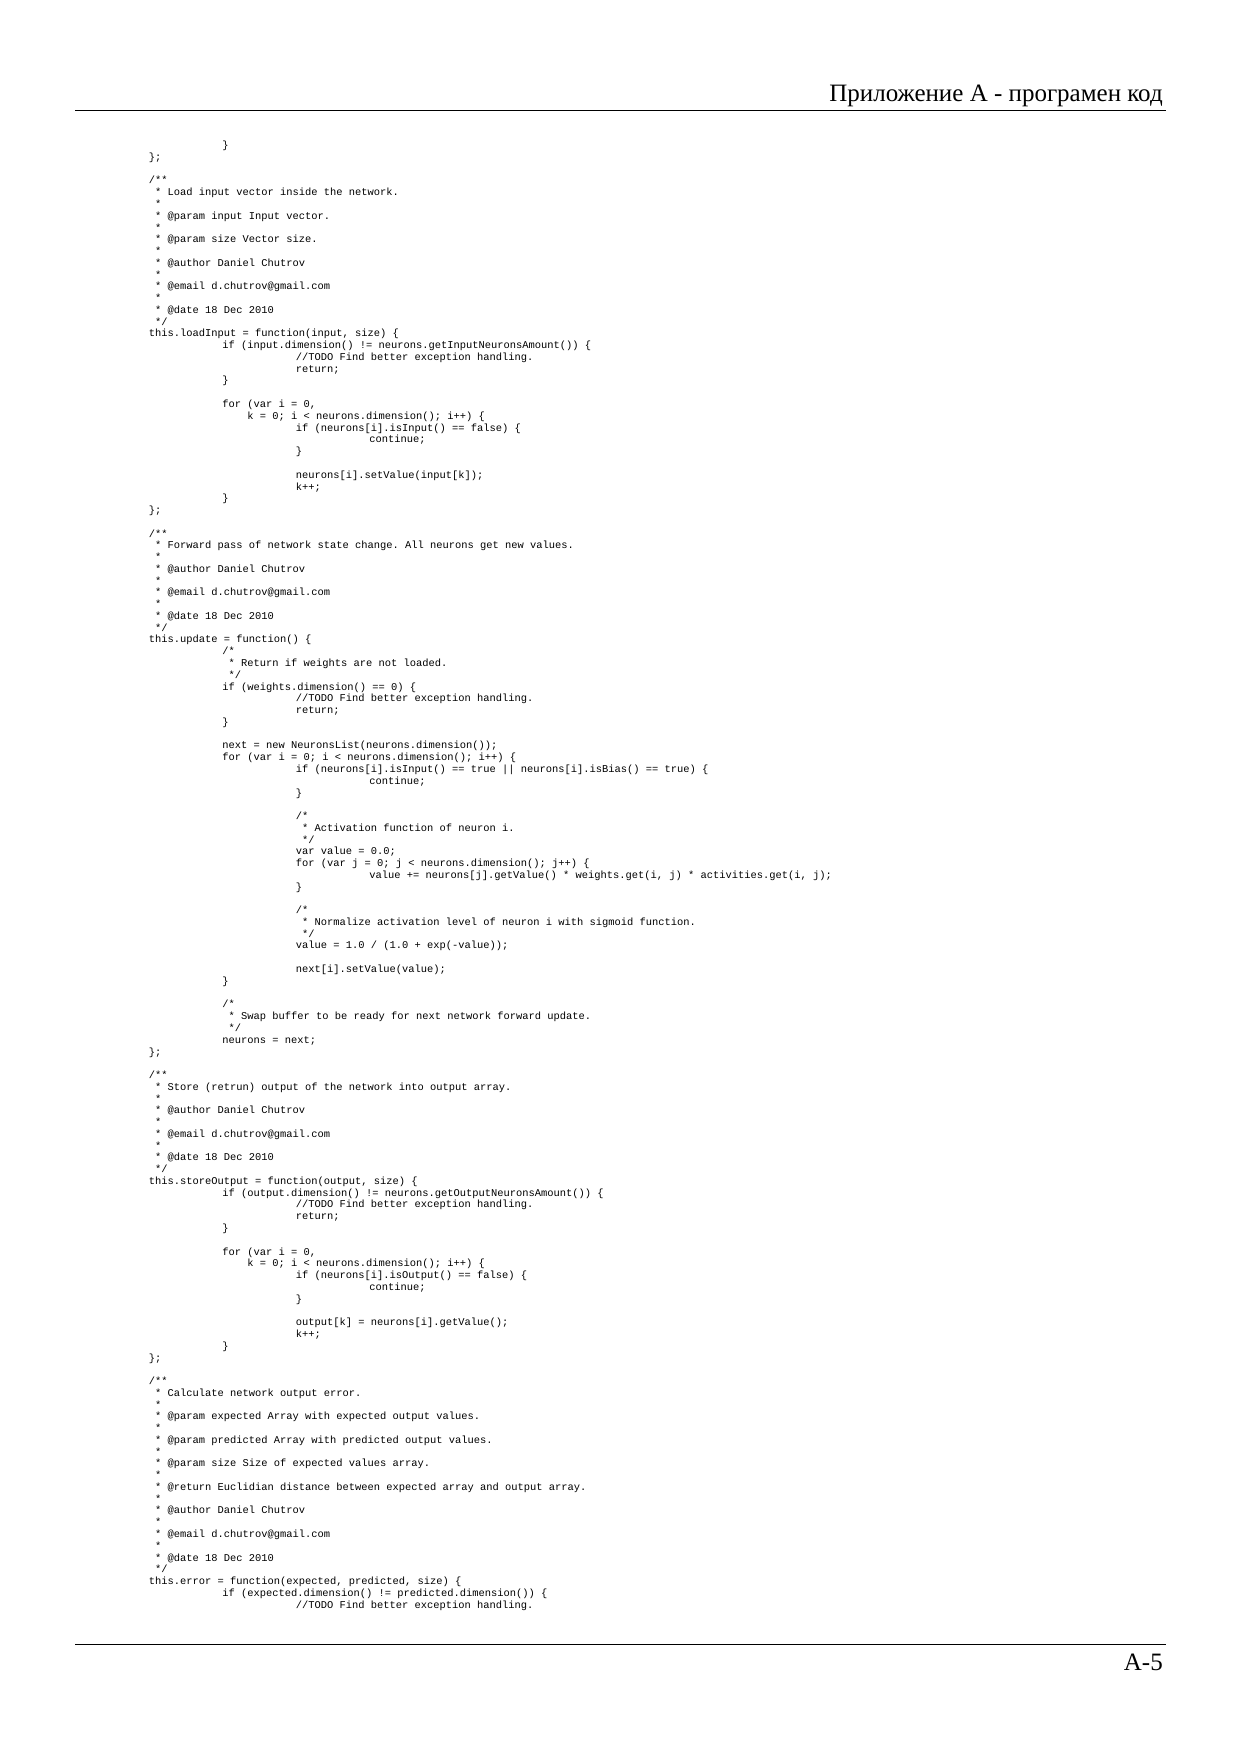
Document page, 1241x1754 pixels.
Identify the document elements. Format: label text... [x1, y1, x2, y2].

text * @param input Input vector. [75, 211, 1166, 222]
text } [75, 1293, 1166, 1305]
text * [75, 269, 1166, 281]
text } [75, 787, 1166, 799]
text * [75, 222, 1166, 234]
text * @author Daniel Chutrov [75, 1505, 1166, 1517]
text */ [75, 316, 1166, 328]
text * @return Euclidian distance between expected array and output array. [75, 1482, 1166, 1493]
text }; [75, 152, 1166, 163]
text this.storeOutput = function(output, size) { [75, 1176, 1166, 1187]
text */ [75, 834, 1166, 846]
text * @date 18 Dec 2010 [75, 1552, 1166, 1564]
text /** [75, 1070, 1166, 1082]
text for (var i = 0, [75, 1246, 1166, 1258]
text neurons = next; [75, 1034, 1166, 1046]
text return; [75, 705, 1166, 717]
text } [75, 1341, 1166, 1352]
text neurons[i].setValue(input[k]); [75, 469, 1166, 481]
text * Calculate network output error. [75, 1388, 1166, 1399]
text /** [75, 175, 1166, 187]
text * Forward pass of network state change. All neurons get new values. [75, 540, 1166, 552]
text output[k] = neurons[i].getValue(); [75, 1317, 1166, 1329]
text value += neurons[j].getValue() * weights.get(i, j) * activities.get(i, j); [75, 870, 1166, 881]
text * @email d.chutrov@gmail.com [75, 587, 1166, 599]
text * Activation function of neuron i. [75, 823, 1166, 834]
text * @param size Size of expected values array. [75, 1458, 1166, 1470]
text * [75, 293, 1166, 305]
text next[i].setValue(value); [75, 964, 1166, 976]
text var value = 0.0; [75, 846, 1166, 858]
text k = 0; i < neurons.dimension(); i++) { [75, 1258, 1166, 1270]
text * [75, 1140, 1166, 1152]
text * @param size Vector size. [75, 234, 1166, 246]
text //TODO Find better exception handling. [75, 693, 1166, 705]
text * [75, 1446, 1166, 1458]
text * [75, 1541, 1166, 1552]
text continue; [75, 1282, 1166, 1293]
text /* [75, 646, 1166, 658]
text this.update = function() { [75, 634, 1166, 646]
text for (var i = 0; i < neurons.dimension(); i++) { [75, 752, 1166, 764]
text * Swap buffer to be ready for next network forward update. [75, 1011, 1166, 1023]
text * [75, 552, 1166, 564]
text return; [75, 1211, 1166, 1223]
text */ [75, 928, 1166, 940]
text * @author Daniel Chutrov [75, 564, 1166, 575]
text * [75, 246, 1166, 258]
text * @email d.chutrov@gmail.com [75, 1129, 1166, 1140]
text * [75, 199, 1166, 211]
text * [75, 1517, 1166, 1529]
text if (expected.dimension() != predicted.dimension()) { [75, 1588, 1166, 1599]
text /** [75, 1376, 1166, 1388]
text } [75, 140, 1166, 152]
text this.error = function(expected, predicted, size) { [75, 1576, 1166, 1588]
text continue; [75, 776, 1166, 787]
text for (var i = 0, [75, 399, 1166, 411]
text /* [75, 811, 1166, 823]
text //TODO Find better exception handling. [75, 1199, 1166, 1211]
text * [75, 1117, 1166, 1129]
text //TODO Find better exception handling. [75, 352, 1166, 363]
text * [75, 599, 1166, 611]
text //TODO Find better exception handling. [75, 1599, 1166, 1611]
text * Load input vector inside the network. [75, 187, 1166, 199]
text * @param predicted Array with predicted output values. [75, 1435, 1166, 1446]
text * [75, 1399, 1166, 1411]
text if (neurons[i].isOutput() == false) { [75, 1270, 1166, 1282]
text k = 0; i < neurons.dimension(); i++) { [75, 411, 1166, 422]
text }; [75, 1046, 1166, 1058]
text * [75, 1493, 1166, 1505]
text * @param expected Array with expected output values. [75, 1411, 1166, 1423]
text * Store (retrun) output of the network into output array. [75, 1082, 1166, 1093]
text */ [75, 1564, 1166, 1576]
text * [75, 1093, 1166, 1105]
text /** [75, 528, 1166, 540]
text if (output.dimension() != neurons.getOutputNeuronsAmount()) { [75, 1187, 1166, 1199]
text } [75, 1223, 1166, 1234]
text * @date 18 Dec 2010 [75, 1152, 1166, 1164]
text /* [75, 905, 1166, 917]
text return; [75, 363, 1166, 375]
text } [75, 375, 1166, 387]
text * @author Daniel Chutrov [75, 1105, 1166, 1117]
text k++; [75, 1329, 1166, 1341]
text * Normalize activation level of neuron i with sigmoid function. [75, 917, 1166, 928]
text next = new NeuronsList(neurons.dimension()); [75, 740, 1166, 752]
text }; [75, 1352, 1166, 1364]
text * [75, 575, 1166, 587]
text /* [75, 999, 1166, 1011]
text * [75, 1470, 1166, 1482]
text if (neurons[i].isInput() == false) { [75, 422, 1166, 434]
text }; [75, 505, 1166, 517]
text * @email d.chutrov@gmail.com [75, 281, 1166, 293]
text if (neurons[i].isInput() == true || neurons[i].isBias() == true) { [75, 764, 1166, 776]
text k++; [75, 481, 1166, 493]
text } [75, 446, 1166, 458]
text this.loadInput = function(input, size) { [75, 328, 1166, 340]
text if (weights.dimension() == 0) { [75, 681, 1166, 693]
text * [75, 1423, 1166, 1435]
text } [75, 881, 1166, 893]
text for (var j = 0; j < neurons.dimension(); j++) { [75, 858, 1166, 870]
text } [75, 717, 1166, 728]
text if (input.dimension() != neurons.getInputNeuronsAmount()) { [75, 340, 1166, 352]
text * @email d.chutrov@gmail.com [75, 1529, 1166, 1541]
text continue; [75, 434, 1166, 446]
text } [75, 976, 1166, 987]
text } [75, 493, 1166, 505]
text * @date 18 Dec 2010 [75, 611, 1166, 622]
text value = 1.0 / (1.0 + exp(-value)); [75, 940, 1166, 952]
text */ [75, 1164, 1166, 1176]
text * Return if weights are not loaded. [75, 658, 1166, 669]
text */ [75, 622, 1166, 634]
text * @author Daniel Chutrov [75, 258, 1166, 269]
text */ [75, 1023, 1166, 1034]
text */ [75, 669, 1166, 681]
text * @date 18 Dec 2010 [75, 305, 1166, 316]
